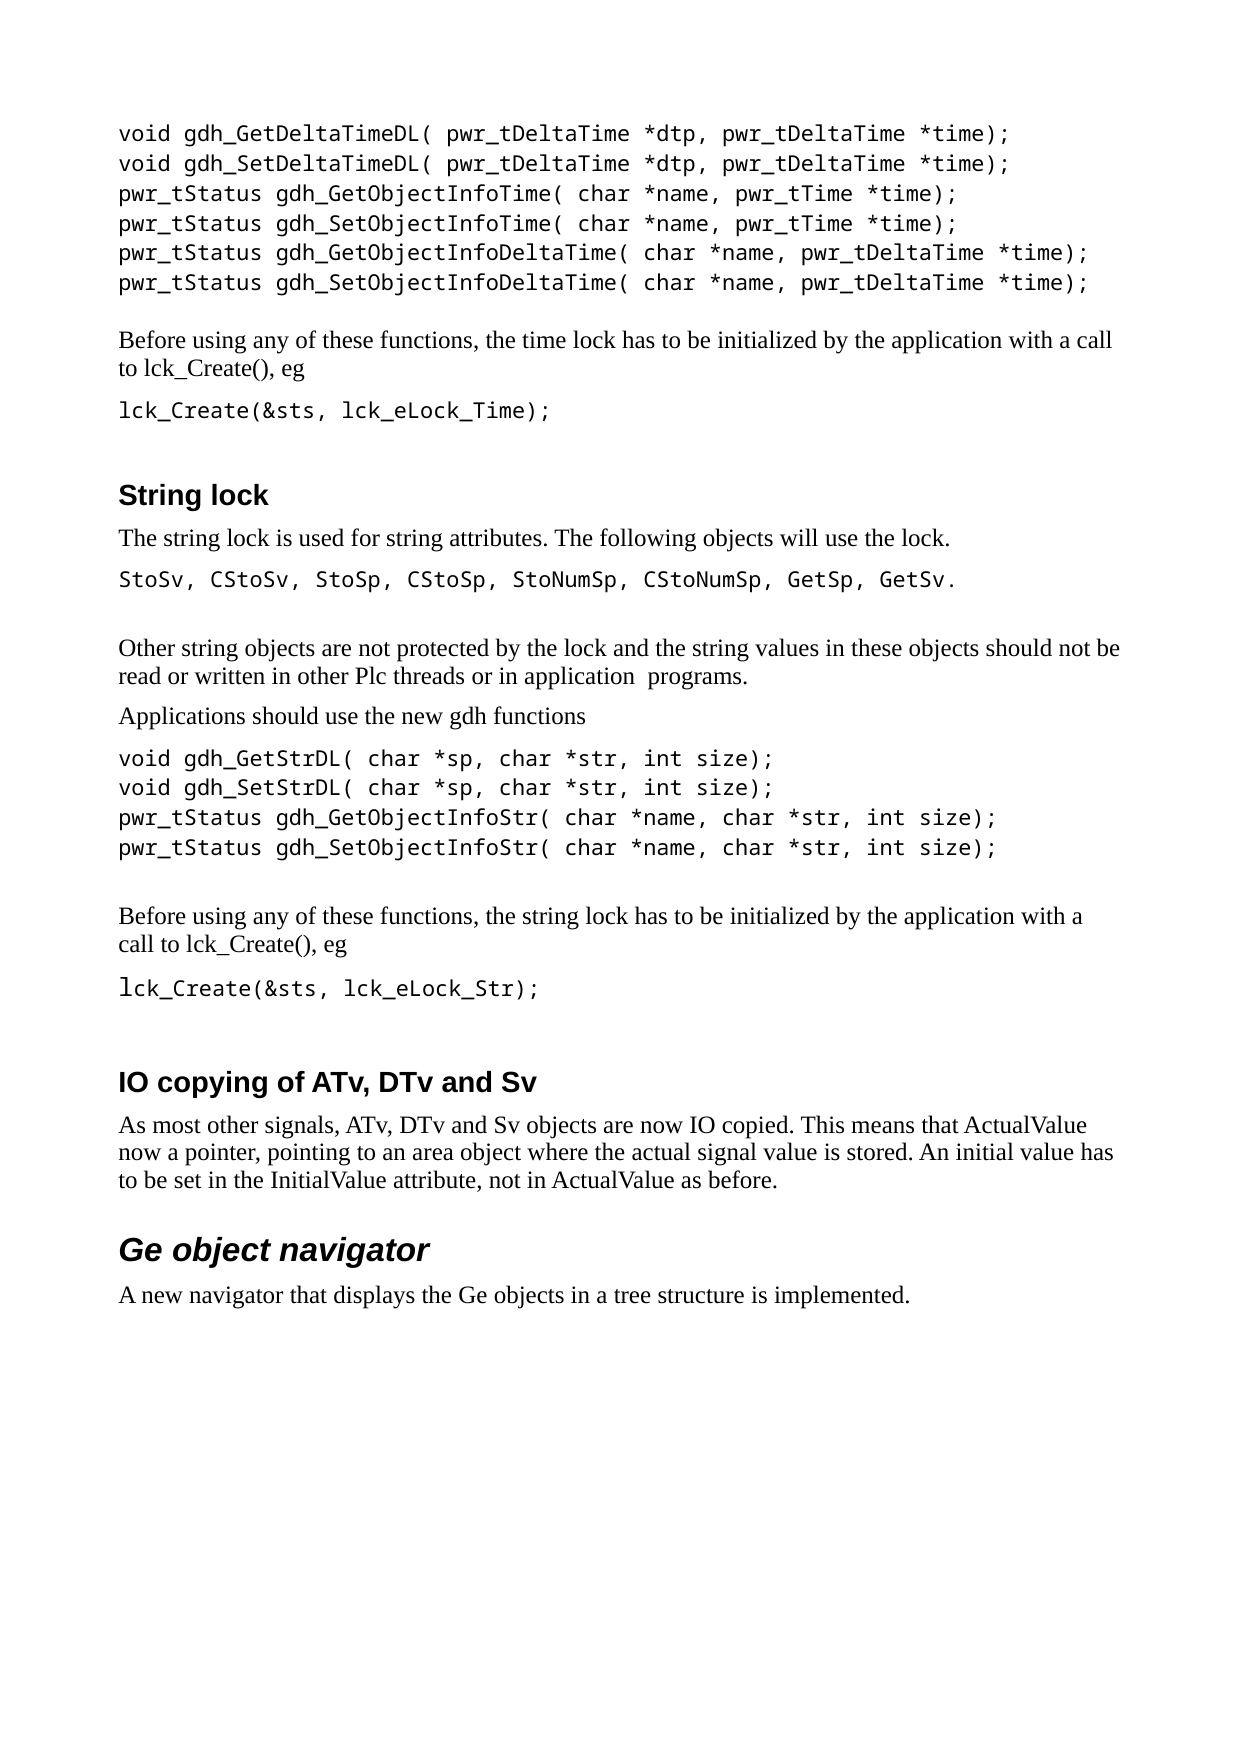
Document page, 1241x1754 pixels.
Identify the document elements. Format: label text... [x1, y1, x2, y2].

text pwr_tStatus gdh_GetObjectInfoTime( char *name, pwr_tTime *time); [118, 178, 1122, 207]
text StoSv, CStoSv, StoSp, CStoSp, StoNumSp, CStoNumSp, GetSp, GetSv. [118, 564, 1122, 594]
text pwr_tStatus gdh_SetObjectInfoDeltaTime( char *name, pwr_tDeltaTime *time); [118, 267, 1122, 297]
text pwr_tStatus gdh_SetObjectInfoTime( char *name, pwr_tTime *time); [118, 207, 1122, 237]
text Applications should use the new gdh functions [118, 702, 1122, 730]
text pwr_tStatus gdh_SetObjectInfoStr( char *name, char *str, int size); [118, 832, 1122, 862]
text A new navigator that displays the Ge objects in a tree structure is implemented. [118, 1281, 1122, 1309]
subtitle Ge object navigator [118, 1231, 1122, 1269]
text void gdh_SetStrDL( char *sp, char *str, int size); [118, 772, 1122, 802]
subtitle IO copying of ATv, DTv and Sv [118, 1066, 1122, 1098]
text Before using any of these functions, the time lock has to be initialized by the application with a call to lck_Create(), eg [118, 327, 1122, 382]
subtitle String lock [118, 479, 1122, 512]
text lck_Create(&sts, lck_eLock_Str); [118, 970, 1122, 1004]
text void gdh_SetDeltaTimeDL( pwr_tDeltaTime *dtp, pwr_tDeltaTime *time); [118, 148, 1122, 178]
text Before using any of these functions, the string lock has to be initialized by the application with a call to lck_Create(), eg [118, 902, 1122, 957]
text As most other signals, ATv, DTv and Sv objects are now IO copied. This means that ActualValue now a pointer, pointing to an area object where the actual signal value is stored. An initial value has to be set in the InitialValue attribute, not in ActualValue as before. [118, 1111, 1122, 1194]
text void gdh_GetStrDL( char *sp, char *str, int size); [118, 743, 1122, 772]
text Other string objects are not protected by the lock and the string values in these objects should not be read or written in other Plc threads or in application programs. [118, 634, 1122, 690]
text pwr_tStatus gdh_GetObjectInfoDeltaTime( char *name, pwr_tDeltaTime *time); [118, 237, 1122, 267]
text void gdh_GetDeltaTimeDL( pwr_tDeltaTime *dtp, pwr_tDeltaTime *time); [118, 118, 1122, 148]
text lck_Create(&sts, lck_eLock_Time); [118, 394, 1122, 424]
text The string lock is used for string attributes. The following objects will use the lock. [118, 524, 1122, 552]
text pwr_tStatus gdh_GetObjectInfoStr( char *name, char *str, int size); [118, 802, 1122, 832]
